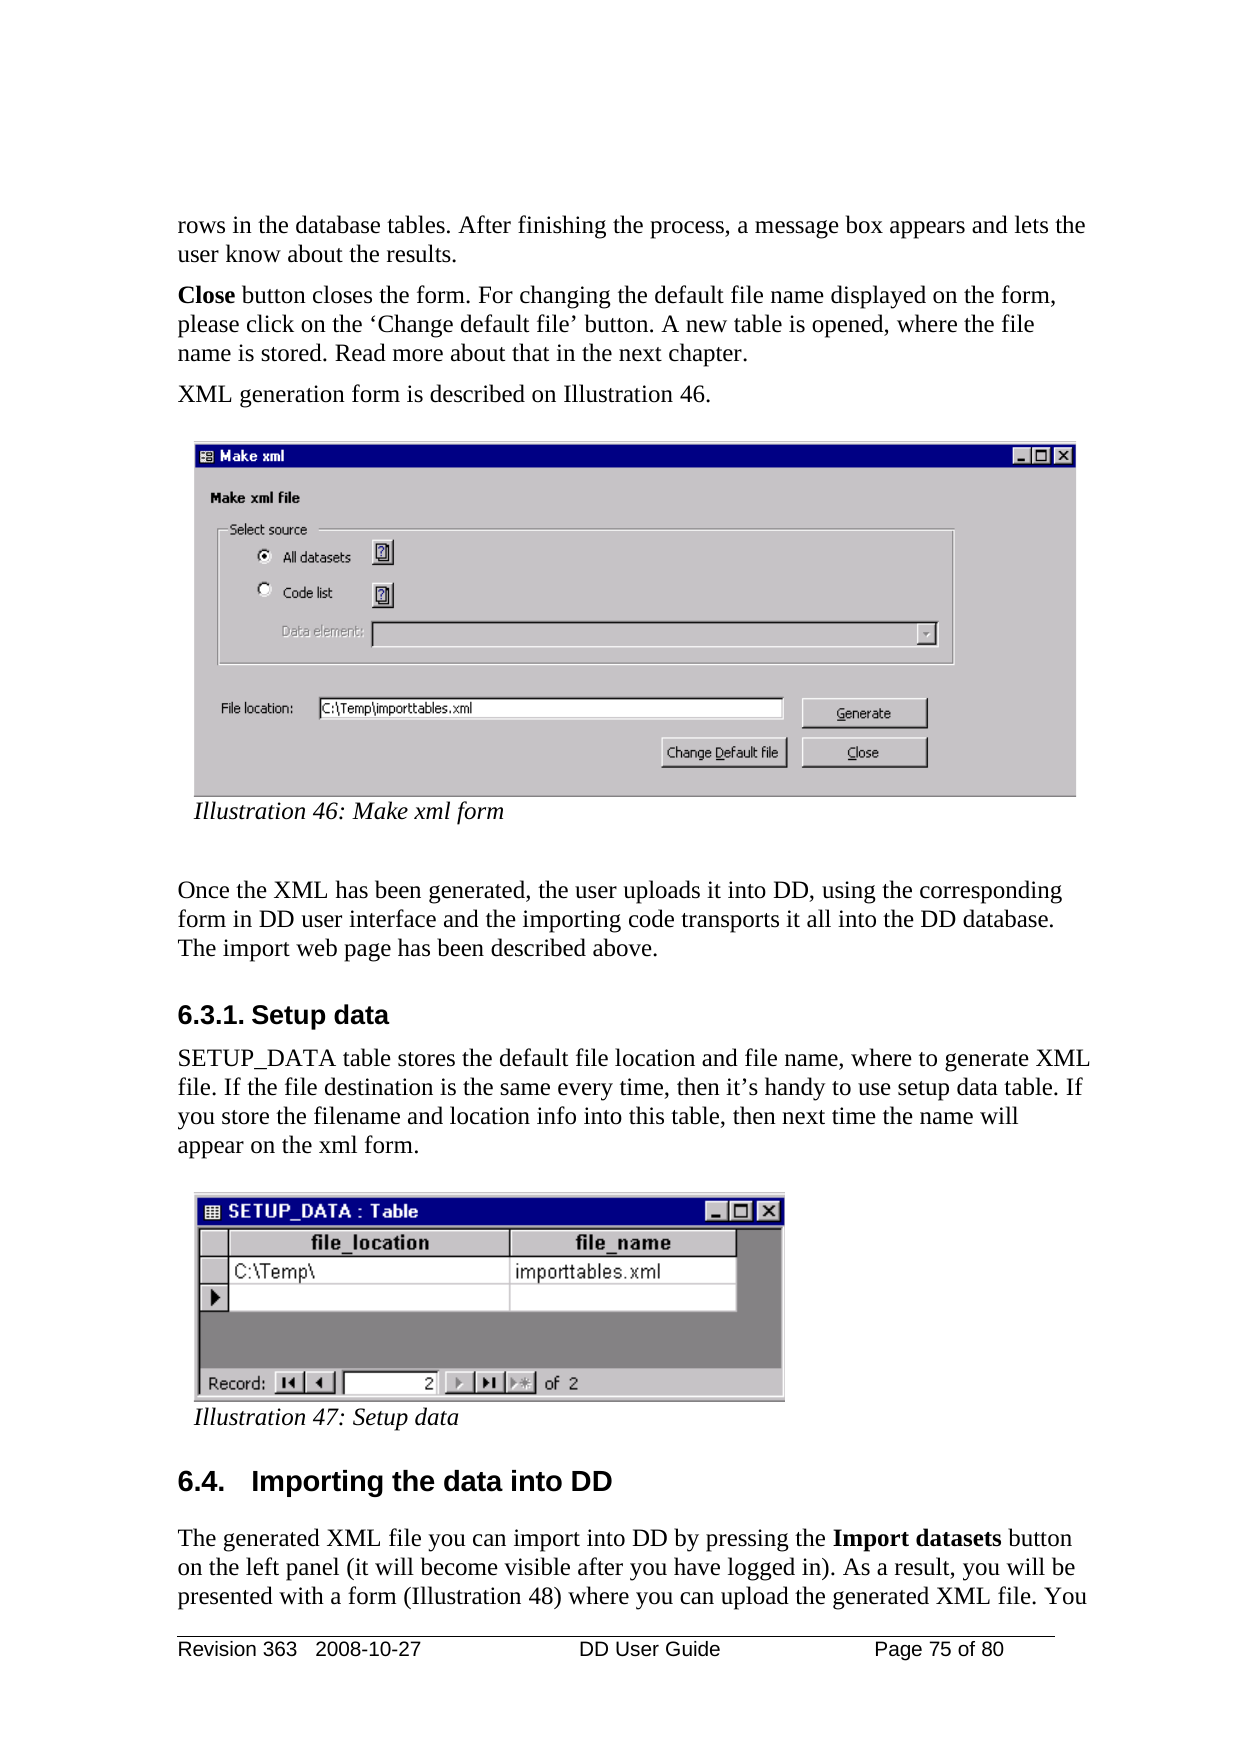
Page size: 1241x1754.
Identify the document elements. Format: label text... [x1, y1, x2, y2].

text The generated XML file you can import into DD by pressing the Import datasets button on the left panel (it will become visible after you have logged in). As a result, you will be presented with a form (Illustration 48) where you can upload the generated XML file. You [177, 1523, 1092, 1610]
text SETUP_DATA table stores the default file location and file name, where to generate XML file. If the file destination is the same every time, then it’s handy to use setup data table. If you store the filename and location info into this table, then next time the name will appear on the xml form. [177, 1043, 1092, 1159]
subtitle Setup data [177, 999, 1092, 1030]
text Once the XML has been generated, the user uploads it into DD, using the corresponding form in DD user interface and the importing code transports it all into the DD database. The import web page has been described above. [177, 875, 1092, 962]
picture [193, 1192, 785, 1402]
subtitle Importing the data into DD [177, 1464, 1092, 1498]
text Illustration 47: Setup data [194, 1402, 785, 1430]
text Close button closes the form. For changing the default file name displayed on the form, please click on the ‘Change default file’ button. A new table is opened, where the file name is stored. Read more about that in the next chapter. [177, 280, 1092, 367]
text XML generation form is described on Illustration 46. [177, 379, 1092, 408]
picture [193, 441, 1077, 797]
text rows in the database tables. After finishing the process, a message box appears and lets the user know about the results. [177, 210, 1092, 268]
text Illustration 46: Make xml form [194, 797, 1076, 825]
